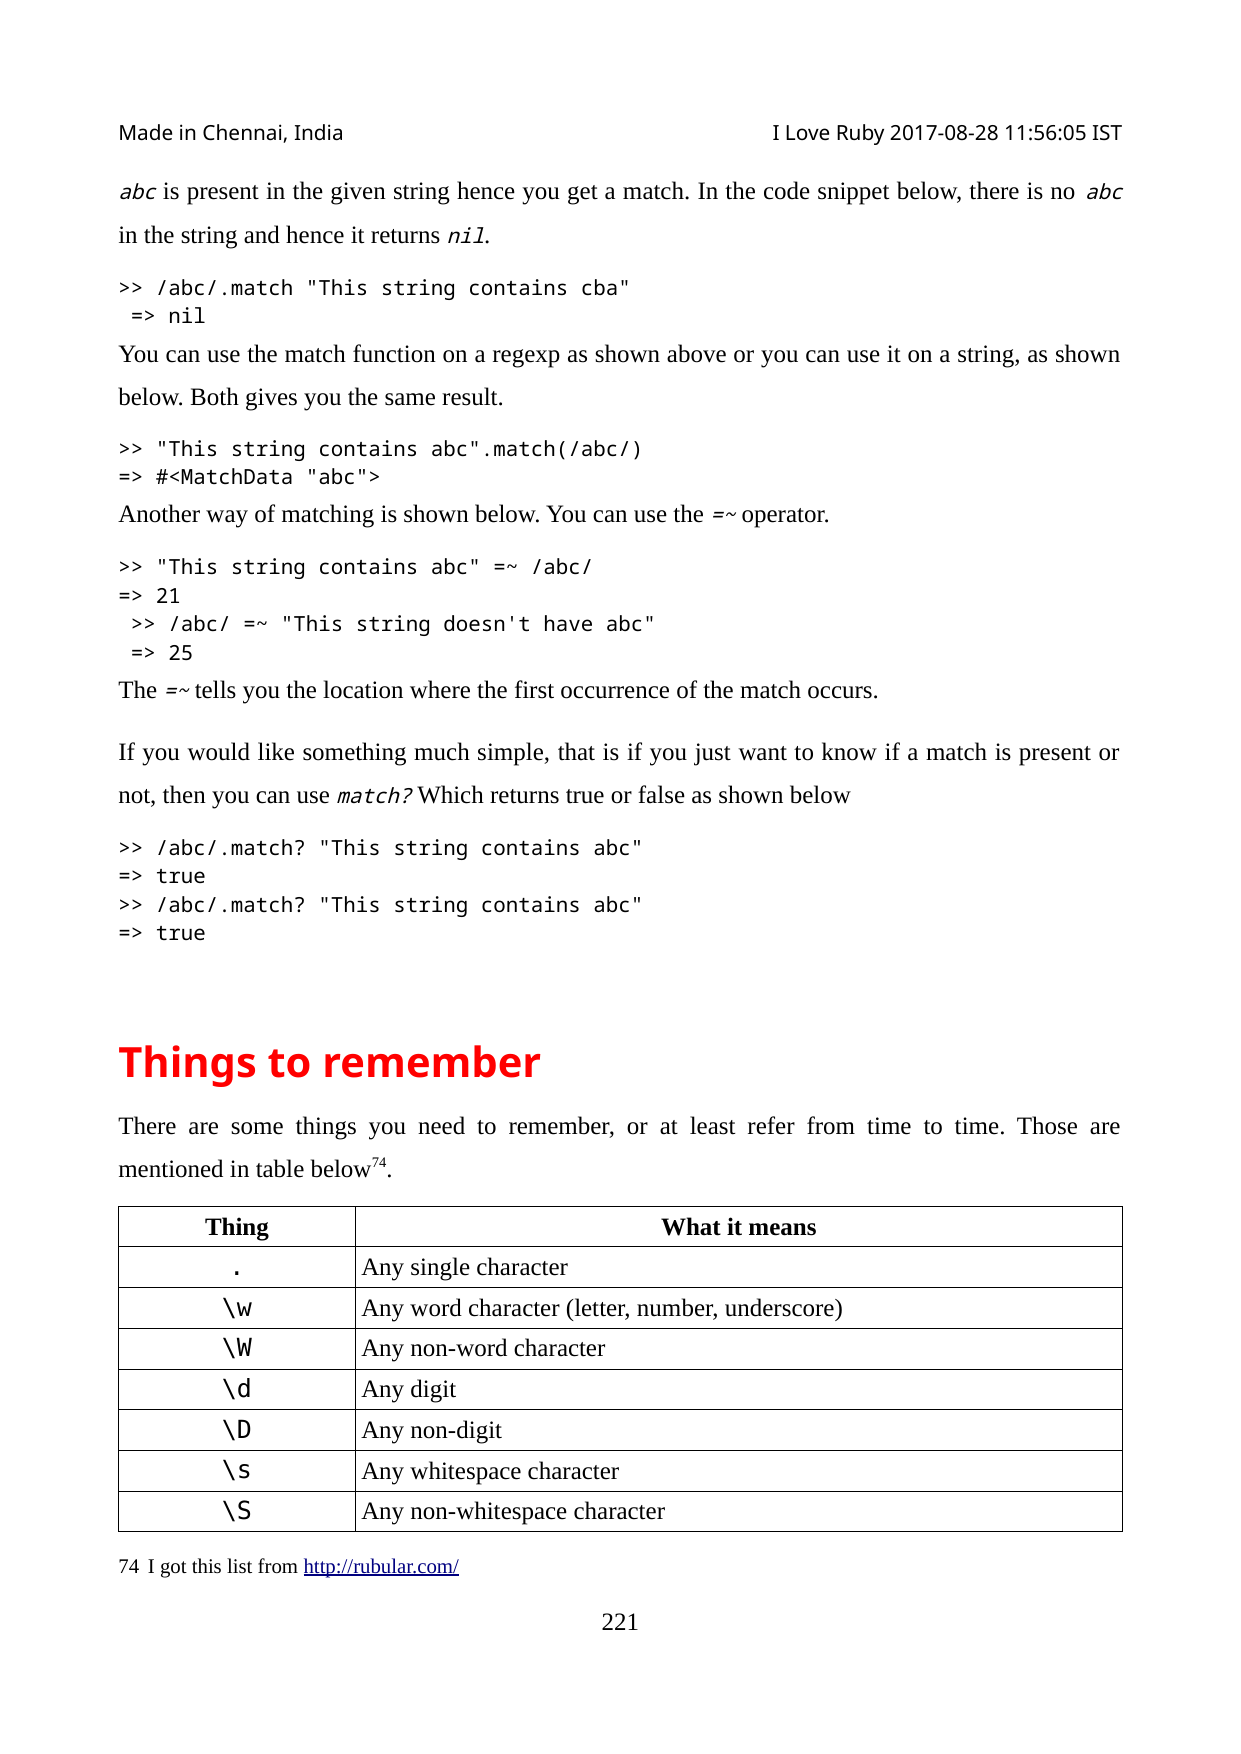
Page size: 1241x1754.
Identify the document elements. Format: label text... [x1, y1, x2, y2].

text >> "This string contains abc".match(/abc/) [118, 434, 1122, 462]
text >> /abc/ =~ "This string doesn't have abc" [118, 609, 1122, 638]
table_cell \s [119, 1451, 355, 1491]
table_cell Any word character (letter, number, underscore) [356, 1288, 1122, 1328]
table_header What it means [356, 1207, 1122, 1246]
text You can use the match function on a regexp as shown above or you can use it on a string, as shown below. Both gives you the same result. [118, 339, 1122, 411]
text The =~ tells you the location where the first occurrence of the match occurs. [118, 675, 1122, 704]
table_cell \W [119, 1329, 355, 1368]
text Another way of matching is shown below. You can use the =~ operator. [118, 499, 1122, 529]
text => 21 [118, 581, 1122, 609]
table_cell \S [119, 1492, 355, 1531]
text >> "This string contains abc" =~ /abc/ [118, 552, 1122, 581]
text >> /abc/.match? "This string contains abc" [118, 833, 1122, 862]
table_cell \D [119, 1410, 355, 1450]
text If you would like something much simple, that is if you just want to know if a match is present or not, then you can use match? Which returns true or false as shown below [118, 737, 1122, 809]
text >> /abc/.match? "This string contains abc" [118, 890, 1122, 918]
table_cell Any non-word character [356, 1329, 1122, 1368]
table_cell Any whitespace character [356, 1451, 1122, 1491]
table_cell . [119, 1247, 355, 1287]
text => true [118, 918, 1122, 947]
table_header Thing [119, 1207, 355, 1246]
text => #<MatchData "abc"> [118, 462, 1122, 491]
table_cell \d [119, 1370, 355, 1409]
subtitle Things to remember [118, 1033, 1122, 1089]
text There are some things you need to remember, or at least refer from time to time. Those are mentioned in table below. [118, 1111, 1122, 1183]
text >> /abc/.match "This string contains cba" [118, 273, 1122, 301]
table_cell Any digit [356, 1370, 1122, 1409]
table_cell Any non-whitespace character [356, 1492, 1122, 1531]
table_cell \w [119, 1288, 355, 1328]
text abc is present in the given string hence you get a match. In the code snippet below, there is no abc in the string and hence it returns nil. [118, 176, 1122, 249]
table_cell Any non-digit [356, 1410, 1122, 1450]
text => true [118, 862, 1122, 890]
text => nil [118, 301, 1122, 330]
text => 25 [118, 638, 1122, 666]
table_cell Any single character [356, 1247, 1122, 1287]
text I got this list from http://rubular.com/ [118, 1553, 1122, 1578]
